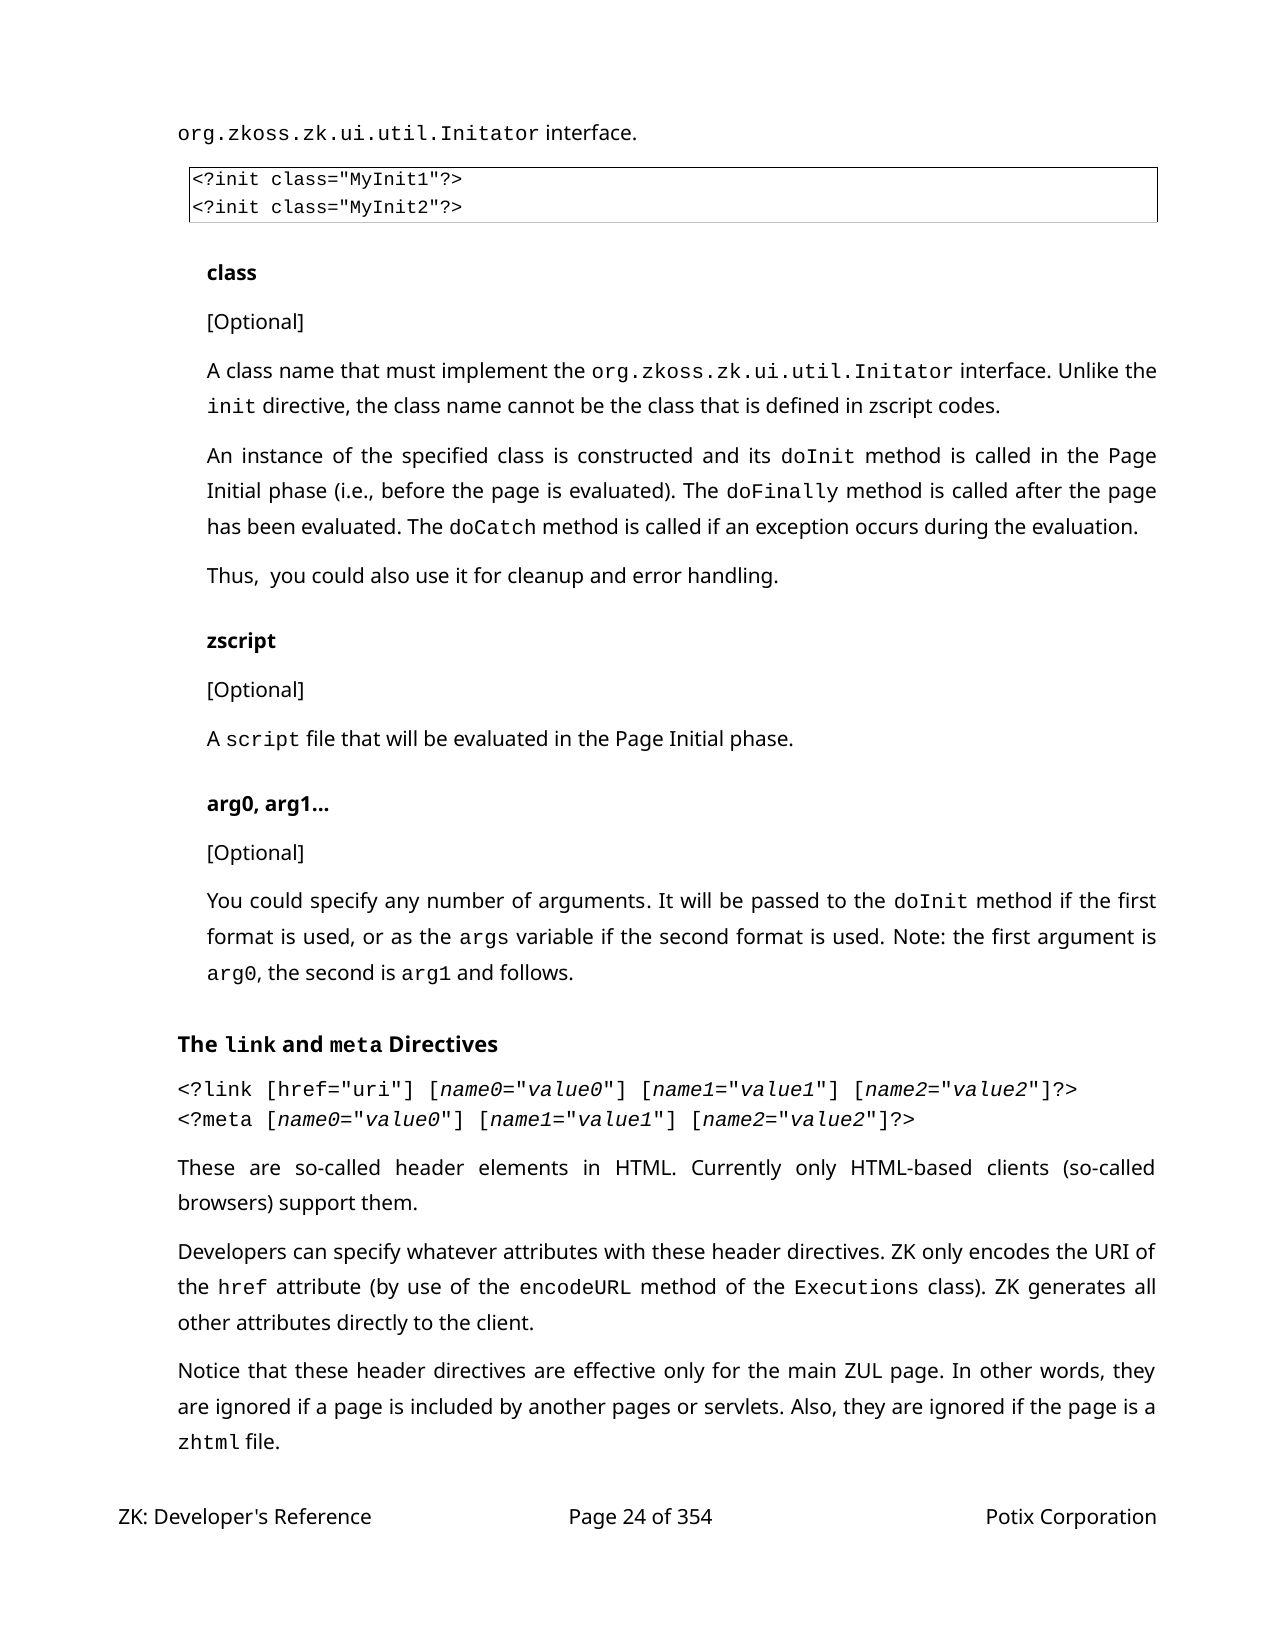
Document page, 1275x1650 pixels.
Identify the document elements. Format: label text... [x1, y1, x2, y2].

text A class name that must implement the org.zkoss.zk.ui.util.Initator interface. Unlike the init directive, the class name cannot be the class that is defined in zscript codes. [207, 356, 1157, 420]
text <?init class="MyInit1"?> [190, 168, 1157, 192]
text Developers can specify whatever attributes with these header directives. ZK only encodes the URI of the href attribute (by use of the encodeURL method of the Executions class). ZK generates all other attributes directly to the client. [177, 1237, 1157, 1336]
text <?link [href="uri"] [name0="value0"] [name1="value1"] [name2="value2"]?> <?meta [name0="value0"] [name1="value1"] [name2="value2"]?> [177, 1079, 1157, 1132]
text org.zkoss.zk.ui.util.Initator interface. [177, 118, 1157, 147]
text An instance of the specified class is constructed and its doInit method is called in the Page Initial phase (i.e., before the page is evaluated). The doFinally method is called after the page has been evaluated. The doCatch method is called if an exception occurs during the evaluation. [207, 441, 1157, 540]
text A script file that will be evaluated in the Page Initial phase. [207, 724, 1157, 752]
text Notice that these header directives are effective only for the main ZUL page. In other words, they are ignored if a page is included by another pages or servlets. Also, they are ignored if the page is a zhtml file. [177, 1357, 1157, 1456]
text [Optional] [207, 838, 1157, 866]
text [Optional] [207, 675, 1157, 703]
text [Optional] [207, 307, 1157, 336]
text Thus, you could also use it for cleanup and error handling. [207, 561, 1157, 589]
text <?init class="MyInit2"?> [190, 194, 1157, 222]
text These are so-called header elements in HTML. Currently only HTML-based clients (so-called browsers) support them. [177, 1153, 1157, 1216]
subtitle The link and meta Directives [177, 1029, 1157, 1059]
subtitle zscript [207, 626, 1157, 654]
subtitle arg0, arg1... [207, 789, 1157, 817]
subtitle class [207, 258, 1157, 287]
text You could specify any number of arguments. It will be passed to the doInit method if the first format is used, or as the args variable if the second format is used. Note: the first argument is arg0, the second is arg1 and follows. [207, 887, 1157, 986]
